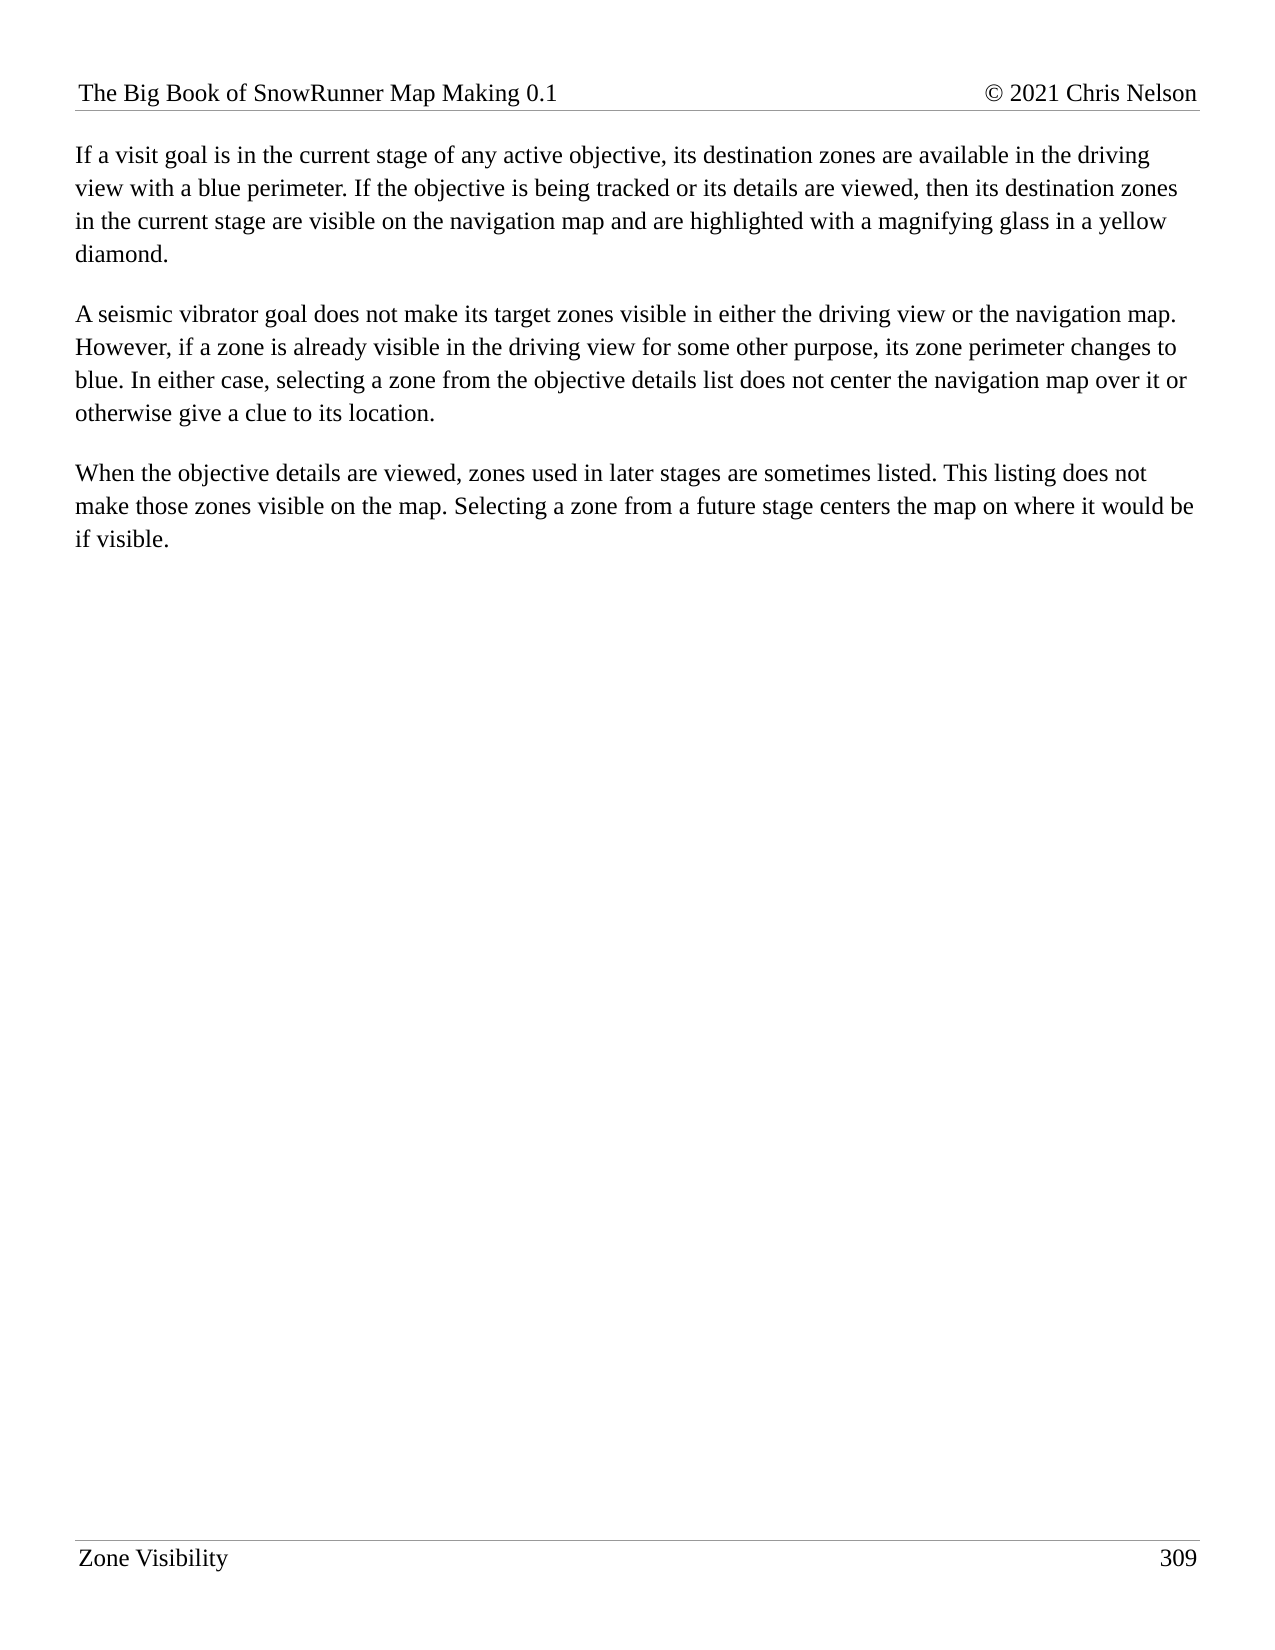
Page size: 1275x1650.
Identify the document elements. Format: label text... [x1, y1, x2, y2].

text When the objective details are viewed, zones used in later stages are sometimes listed. This listing does not make those zones visible on the map. Selecting a zone from a future stage centers the map on where it would be if visible. [75, 458, 1200, 553]
text A seismic vibrator goal does not make its target zones visible in either the driving view or the navigation map. However, if a zone is already visible in the driving view for some other purpose, its zone perimeter changes to blue. In either case, selecting a zone from the objective details list does not center the navigation map over it or otherwise give a clue to its location. [75, 299, 1200, 427]
text If a visit goal is in the current stage of any active objective, its destination zones are available in the driving view with a blue perimeter. If the objective is being tracked or its details are viewed, then its destination zones in the current stage are visible on the navigation map and are highlighted with a magnifying glass in a yellow diamond. [75, 140, 1200, 268]
